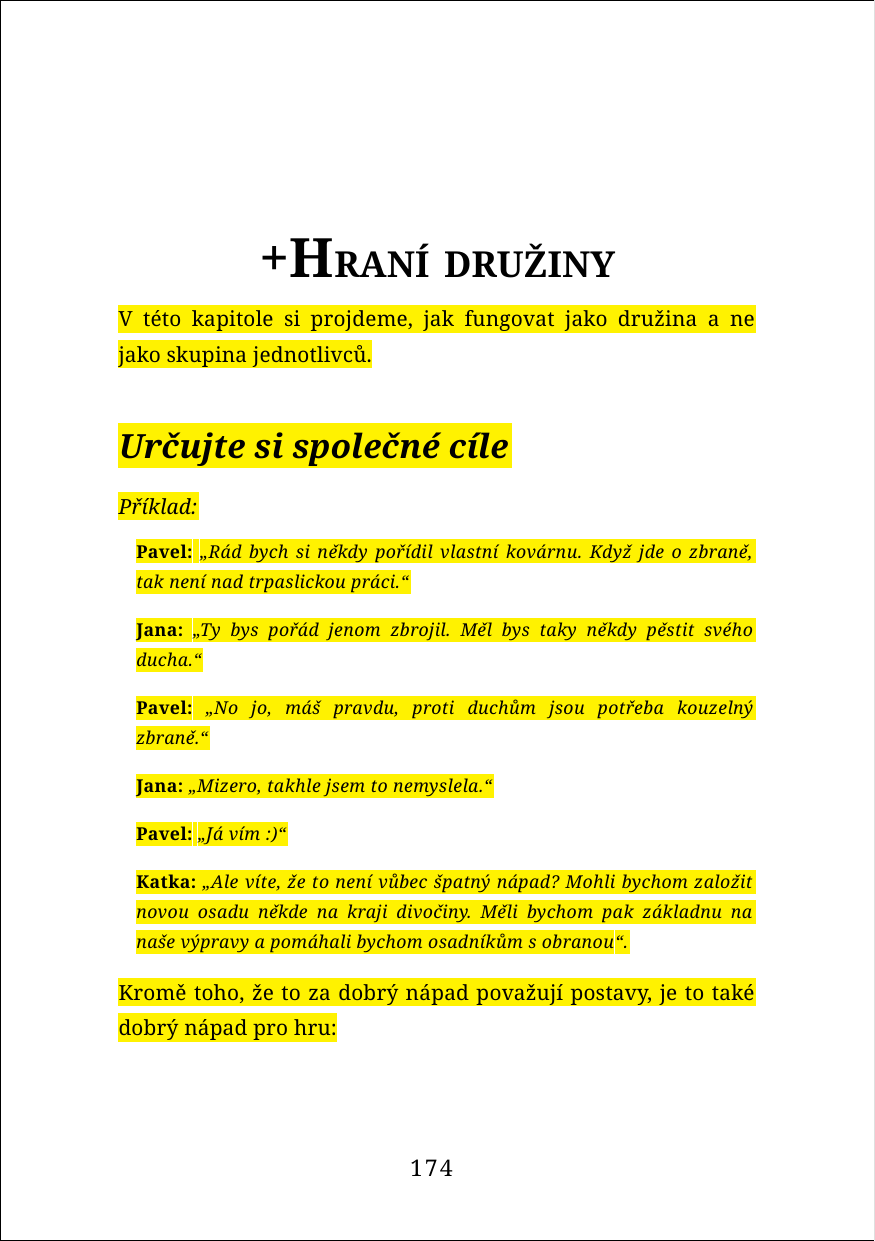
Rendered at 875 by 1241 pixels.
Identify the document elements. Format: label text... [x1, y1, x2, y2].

text Kromě toho, že to za dobrý nápad považují postavy, je to také dobrý nápad pro hru: [118, 978, 756, 1042]
text Pavel: „Já vím :)“ [136, 822, 756, 846]
text Pavel: „Rád bych si někdy pořídil vlastní kovárnu. Když jde o zbraně, tak není nad trpaslickou práci.“ [136, 539, 756, 594]
text Jana: „Ty bys pořád jenom zbrojil. Měl bys taky někdy pěstit svého ducha.“ [136, 617, 756, 672]
text Pavel: „No jo, máš pravdu, proti duchům jsou potřeba kouzelný zbraně.“ [136, 696, 756, 750]
text Jana: „Mizero, takhle jsem to nemyslela.“ [136, 774, 756, 798]
subtitle +Hraní družiny [118, 219, 756, 293]
text Příklad: [118, 492, 756, 520]
text Katka: „Ale víte, že to není vůbec špatný nápad? Mohli bychom založit novou osadu někde na kraji divočiny. Měli bychom pak základnu na naše výpravy a pomáhali bychom osadníkům s obranou“. [136, 869, 756, 954]
subtitle Určujte si společné cíle [118, 423, 756, 468]
text V této kapitole si projdeme, jak fungovat jako družina a ne jako skupina jednotlivců. [118, 304, 756, 368]
